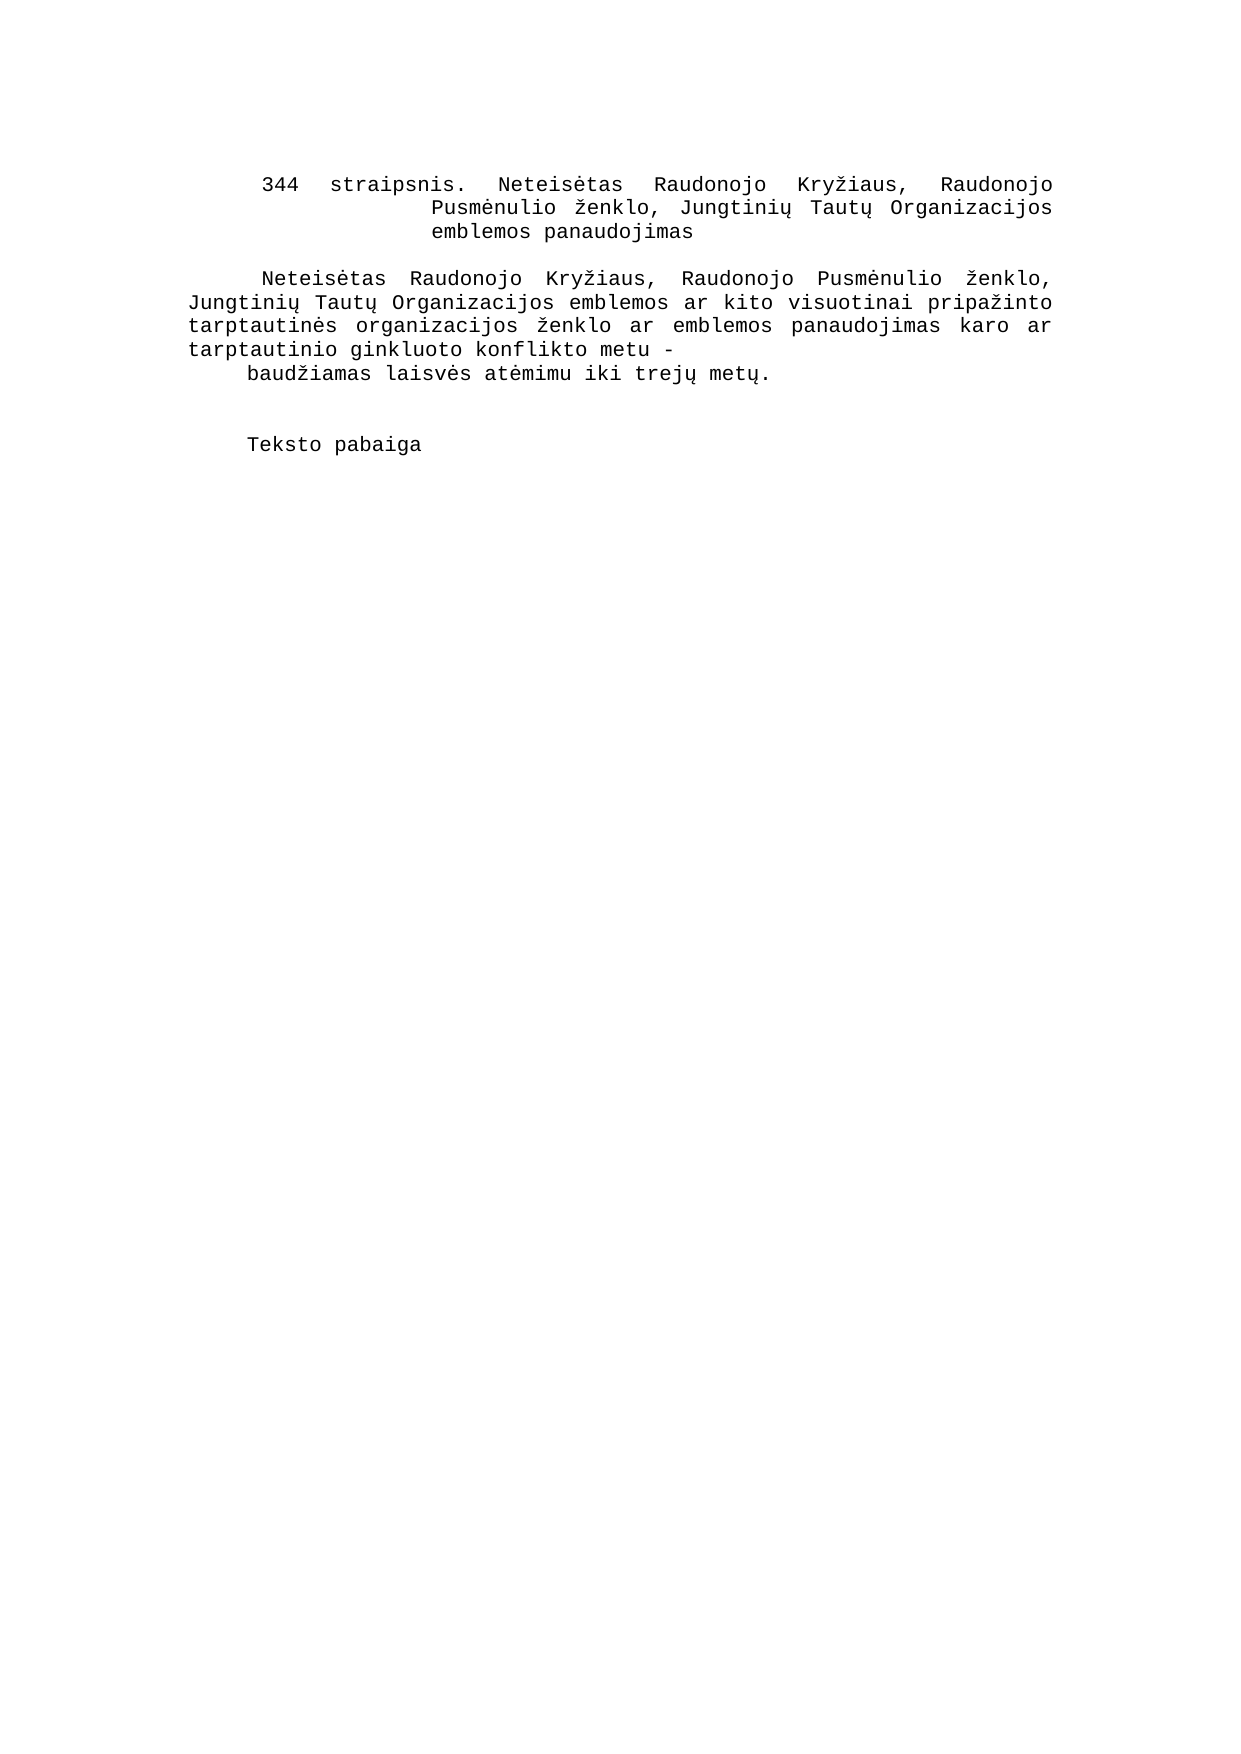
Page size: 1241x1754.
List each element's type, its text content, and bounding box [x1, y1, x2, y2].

text Teksto pabaiga [187, 434, 1053, 457]
text baudžiamas laisvės atėmimu iki trejų metų. [187, 363, 1053, 386]
text 344 straipsnis. Neteisėtas Raudonojo Kryžiaus, Raudonojo Pusmėnulio ženklo, Jungtinių Tautų Organizacijos emblemos panaudojimas [261, 174, 1053, 244]
text Neteisėtas Raudonojo Kryžiaus, Raudonojo Pusmėnulio ženklo, Jungtinių Tautų Organizacijos emblemos ar kito visuotinai pripažinto tarptautinės organizacijos ženklo ar emblemos panaudojimas karo ar tarptautinio ginkluoto konflikto metu - [187, 268, 1053, 363]
